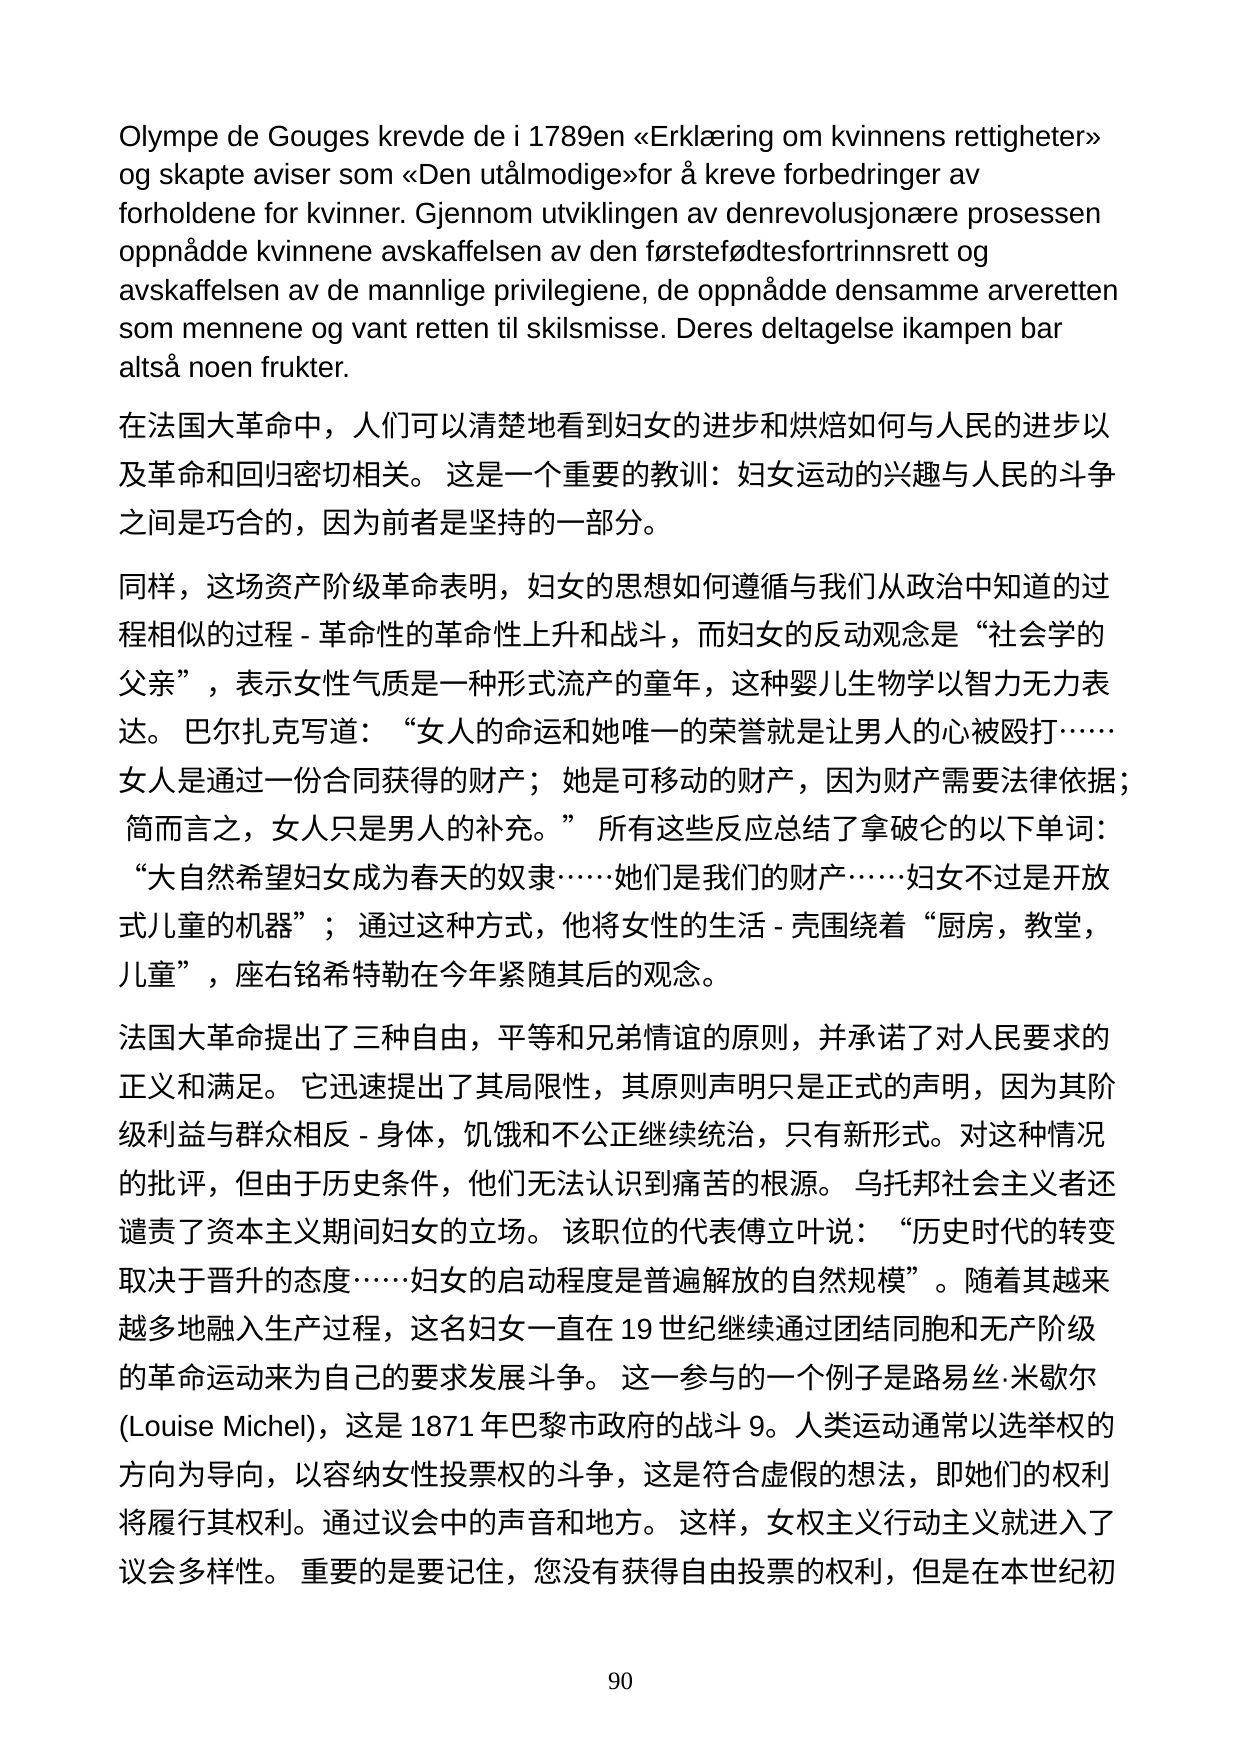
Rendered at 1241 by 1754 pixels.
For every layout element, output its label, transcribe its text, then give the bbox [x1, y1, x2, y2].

text 法国大革命提出了三种自由，平等和兄弟情谊的原则，并承诺了对人民要求的正义和满足。 它迅速提出了其局限性，其原则声明只是正式的声明，因为其阶级利益与群众相反 - 身体，饥饿和不公正继续统治，只有新形式。对这种情况的批评，但由于历史条件，他们无法认识到痛苦的根源。 乌托邦社会主义者还谴责了资本主义期间妇女的立场。 该职位的代表傅立叶说：“历史时代的转变取决于晋升的态度……妇女的启动程度是普遍解放的自然规模”。随着其越来越多地融入生产过程，这名妇女一直在19世纪继续通过团结同胞和无产阶级的革命运动来为自己的要求发展斗争。 这一参与的一个例子是路易丝·米歇尔(Louise Michel)，这是1871年巴黎市政府的战斗9。人类运动通常以选举权的方向为导向，以容纳女性投票权的斗争，这是符合虚假的想法，即她们的权利将履行其权利。通过议会中的声音和地方。 这样，女权主义行动主义就进入了议会多样性。 重要的是要记住，您没有获得自由投票的权利，但是在本世纪初 [118, 1014, 1122, 1591]
text 同样，这场资产阶级革命表明，妇女的思想如何遵循与我们从政治中知道的过程相似的过程 - 革命性的革命性上升和战斗，而妇女的反动观念是“社会学的父亲”，表示女性气质是一种形式流产的童年，这种婴儿生物学以智力无力表达。 巴尔扎克写道：“女人的命运和她唯一的荣誉就是让男人的心被殴打……女人是通过一份合同获得的财产； 她是可移动的财产，因为财产需要法律依据； 简而言之，女人只是男人的补充。” 所有这些反应总结了拿破仑的以下单词：“大自然希望妇女成为春天的奴隶……她们是我们的财产……妇女不过是开放式儿童的机器”； 通过这种方式，他将女性的生活 - 壳围绕着“厨房，教堂，儿童”，座右铭希特勒在今年紧随其后的观念。 [118, 563, 1122, 994]
text Olympe de Gouges krevde de i 1789en «Erklæring om kvinnens rettigheter» og skapte aviser som «Den utålmodige»for å kreve forbedringer av forholdene for kvinner. Gjennom utviklingen av denrevolusjonære prosessen oppnådde kvinnene avskaffelsen av den førstefødtesfortrinnsrett og avskaffelsen av de mannlige privilegiene, de oppnådde densamme arveretten som mennene og vant retten til skilsmisse. Deres deltagelse ikampen bar altså noen frukter. [118, 118, 1122, 383]
text 在法国大革命中，人们可以清楚地看到妇女的进步和烘焙如何与人民的进步以及革命和回归密切相关。 这是一个重要的教训：妇女运动的兴趣与人民的斗争之间是巧合的，因为前者是坚持的一部分。 [118, 403, 1122, 542]
